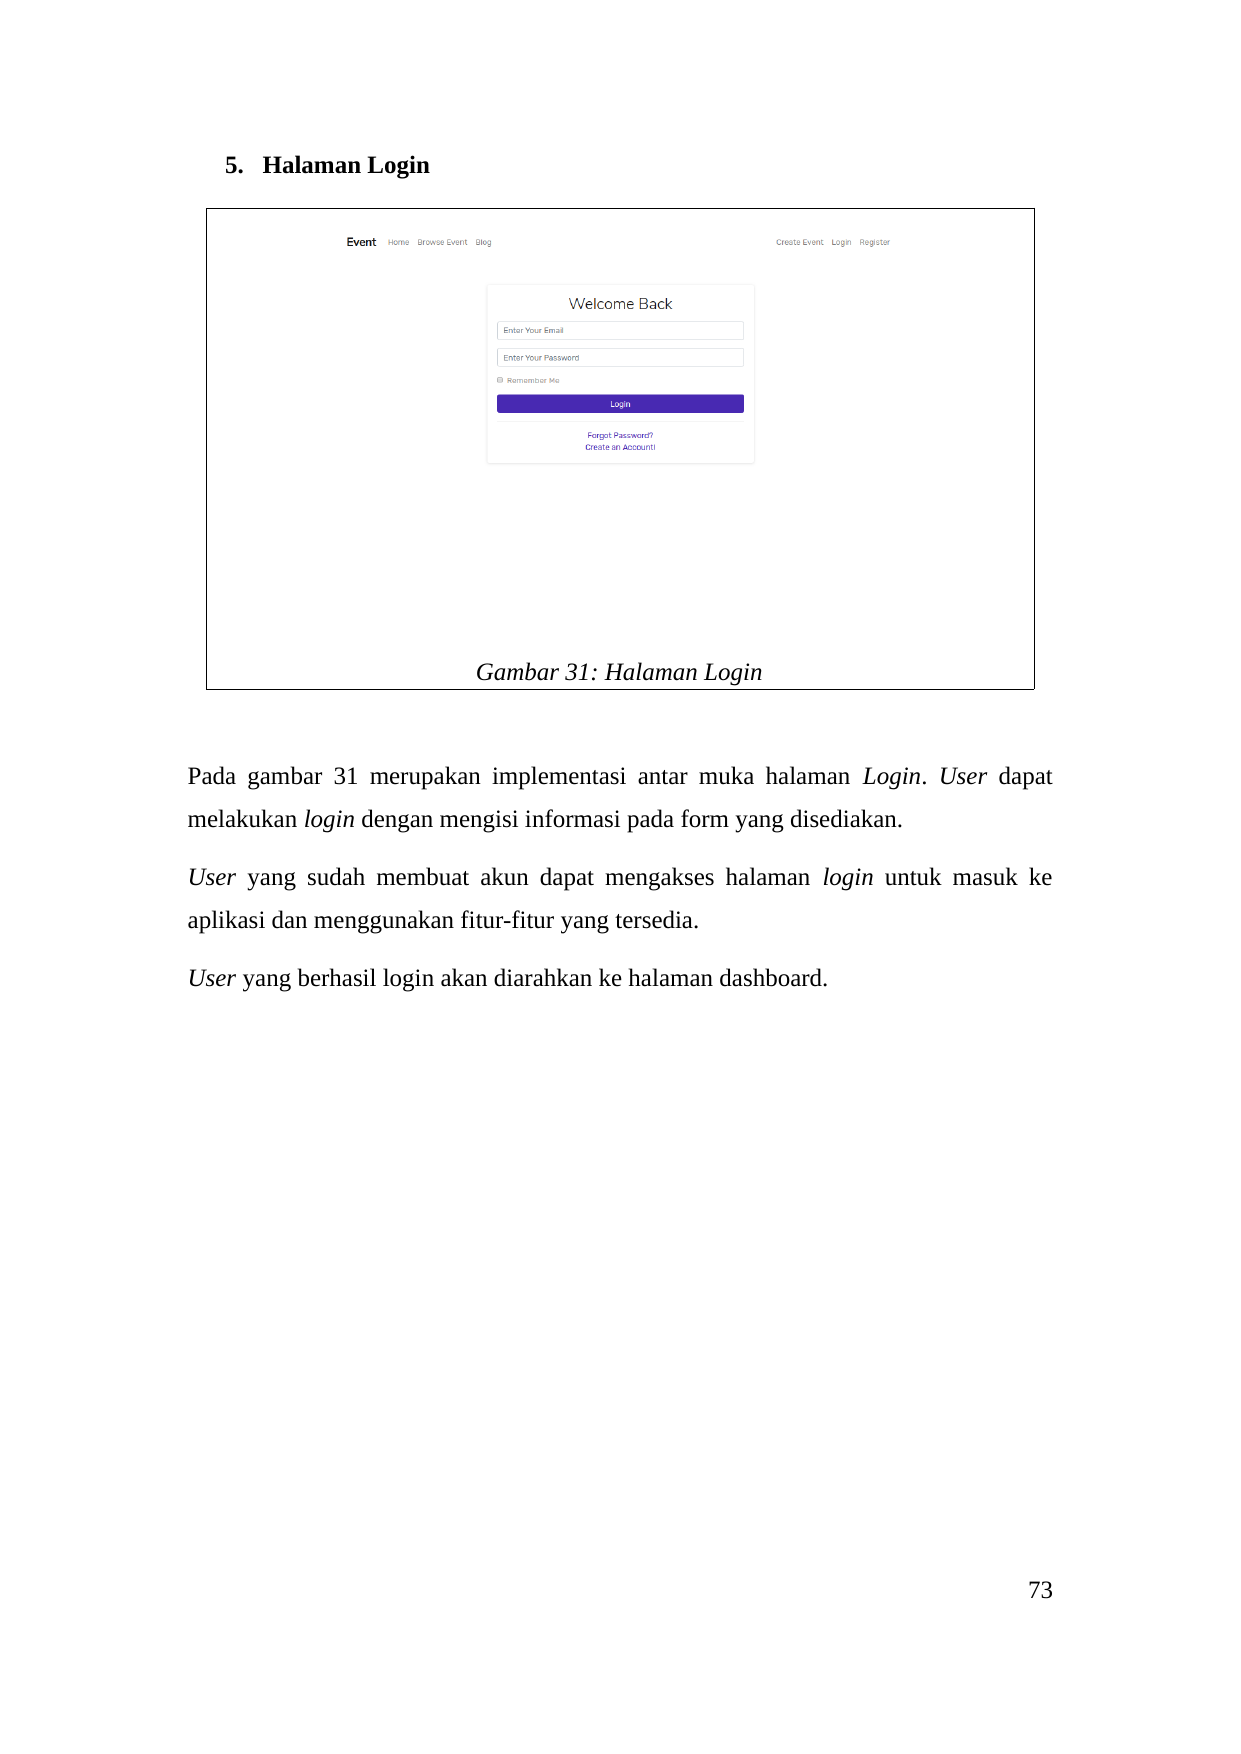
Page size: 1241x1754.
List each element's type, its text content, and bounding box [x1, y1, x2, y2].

text Pada gambar 31 merupakan implementasi antar muka halaman Login. User dapat melakukan login dengan mengisi informasi pada form yang disediakan. [187, 761, 1053, 833]
text User yang berhasil login akan diarahkan ke halaman dashboard. [187, 963, 1053, 991]
list Gambar 31: Halaman Login [209, 638, 1031, 686]
text User yang sudah membuat akun dapat mengakses halaman login untuk masuk ke aplikasi dan menggunakan fitur-fitur yang tersedia. [187, 862, 1053, 934]
list Halaman Login [225, 150, 1053, 179]
picture [209, 223, 1031, 638]
